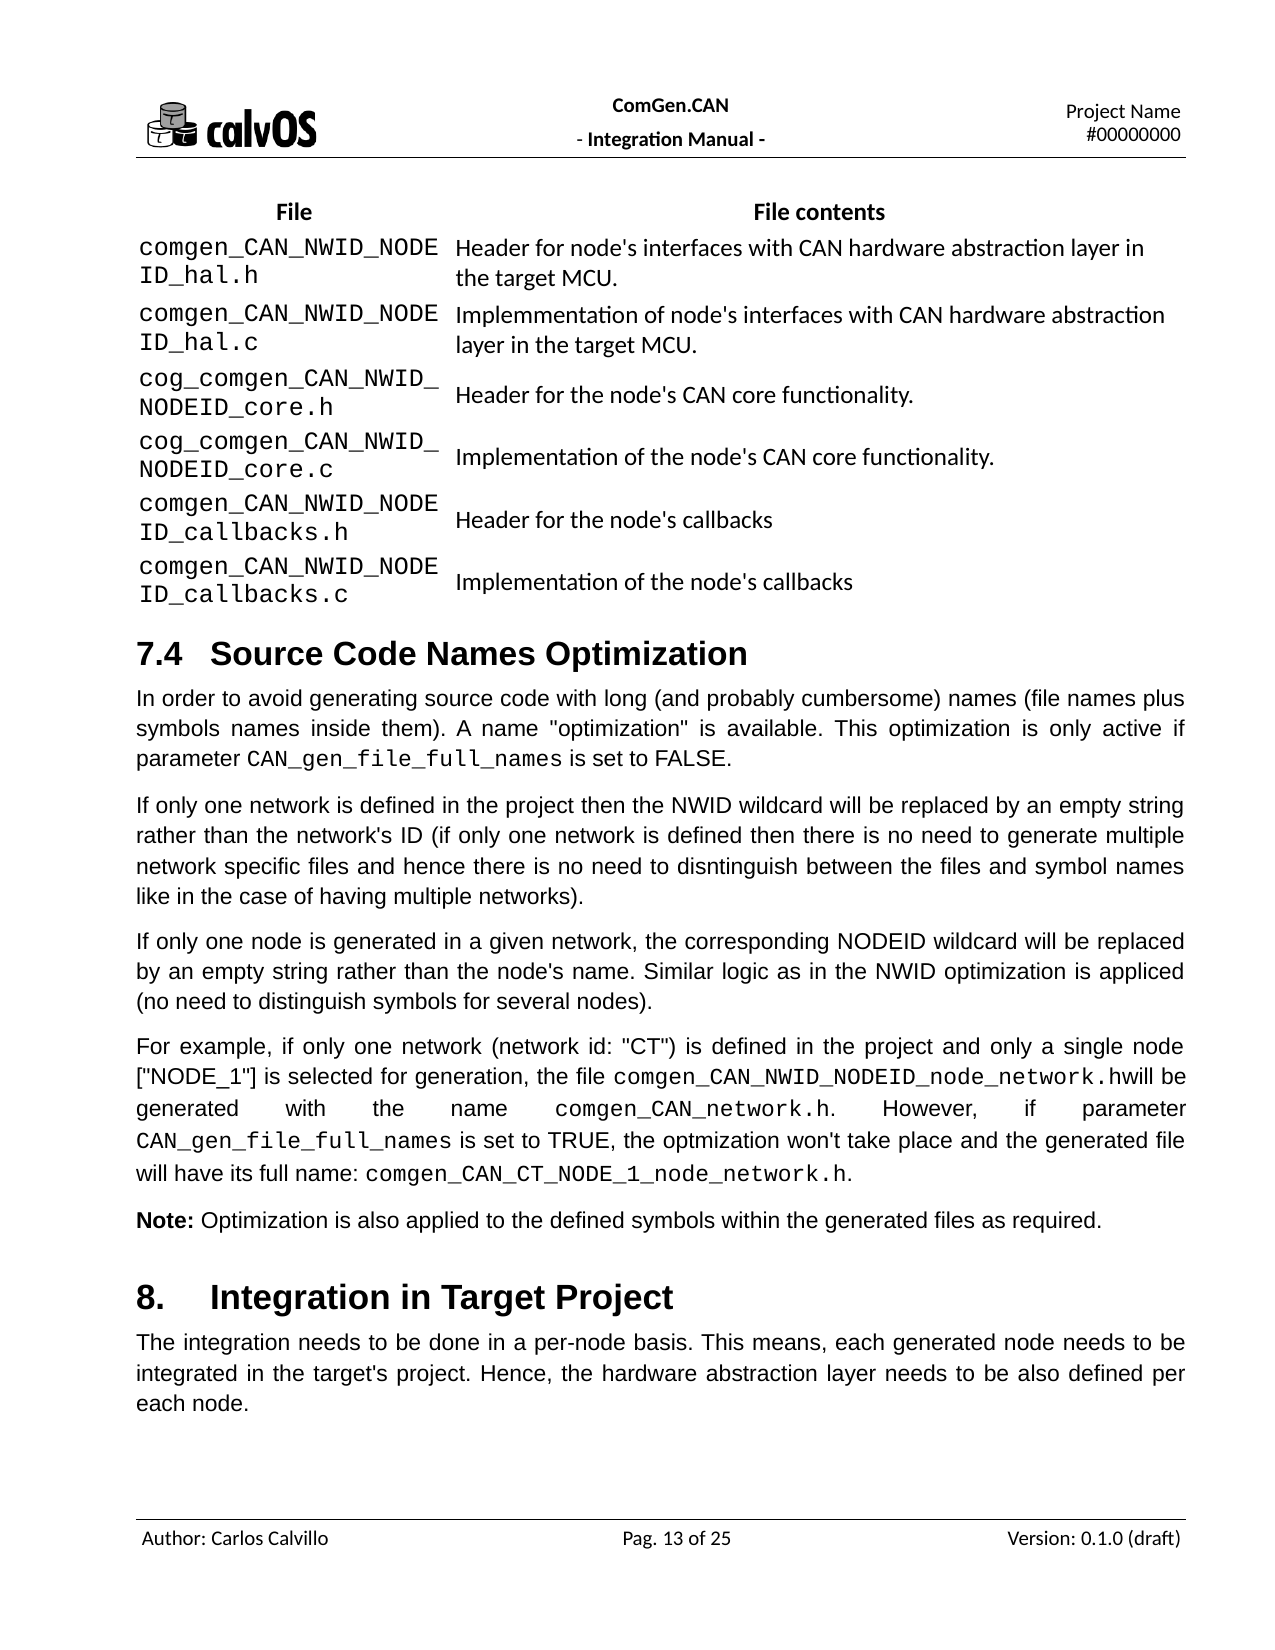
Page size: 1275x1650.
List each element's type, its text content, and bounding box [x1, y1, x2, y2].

table_cell Implementation of the node's callbacks [453, 550, 1186, 613]
picture [147, 102, 317, 148]
table_cell comgen_CAN_NWID_NODEID_callbacks.h [136, 488, 452, 550]
table_cell comgen_CAN_NWID_NODEID_callbacks.c [136, 550, 452, 613]
table_cell Header for the node's CAN core functionality. [453, 363, 1186, 425]
table_header File [136, 193, 452, 229]
text For example, if only one network (network id: "CT") is defined in the project and only a single node ["NODE_1"] is selected for generation, the file comgen_CAN_NWID_NODEID_node_network.hwill be generated with the name comgen_CAN_network.h. However, if parameter CAN_gen_file_full_names is set to TRUE, the optmization won't take place and the generated file will have its full name: comgen_CAN_CT_NODE_1_node_network.h. [136, 1033, 1186, 1188]
table_header File contents [453, 193, 1186, 229]
table_cell Header for node's interfaces with CAN hardware abstraction layer in the target MCU. [453, 229, 1186, 296]
text The integration needs to be done in a per-node basis. This means, each generated node needs to be integrated in the target's project. Hence, the hardware abstraction layer needs to be also defined per each node. [136, 1329, 1186, 1416]
text If only one node is generated in a given network, the corresponding NODEID wildcard will be replaced by an empty string rather than the node's name. Similar logic as in the NWID optimization is appliced (no need to distinguish symbols for several nodes). [136, 928, 1186, 1014]
table_cell cog_comgen_CAN_NWID_NODEID_core.h [136, 363, 452, 425]
table_cell comgen_CAN_NWID_NODEID_hal.h [136, 229, 452, 296]
table_cell comgen_CAN_NWID_NODEID_hal.c [136, 296, 452, 363]
table_cell cog_comgen_CAN_NWID_NODEID_core.c [136, 425, 452, 488]
table_cell Header for the node's callbacks [453, 488, 1186, 550]
text In order to avoid generating source code with long (and probably cumbersome) names (file names plus symbols names inside them). A name "optimization" is available. This optimization is only active if parameter CAN_gen_file_full_names is set to FALSE. [136, 685, 1186, 773]
subtitle Source Code Names Optimization [136, 634, 1186, 672]
text If only one network is defined in the project then the NWID wildcard will be replaced by an empty string rather than the network's ID (if only one network is defined then there is no need to generate multiple network specific files and hence there is no need to disntinguish between the files and symbol names like in the case of having multiple networks). [136, 792, 1186, 909]
table_cell Implementation of the node's CAN core functionality. [453, 425, 1186, 488]
table_cell Implemmentation of node's interfaces with CAN hardware abstraction layer in the target MCU. [453, 296, 1186, 363]
text Note: Optimization is also applied to the defined symbols within the generated files as required. [136, 1207, 1186, 1233]
subtitle Integration in Target Project [136, 1277, 1186, 1317]
